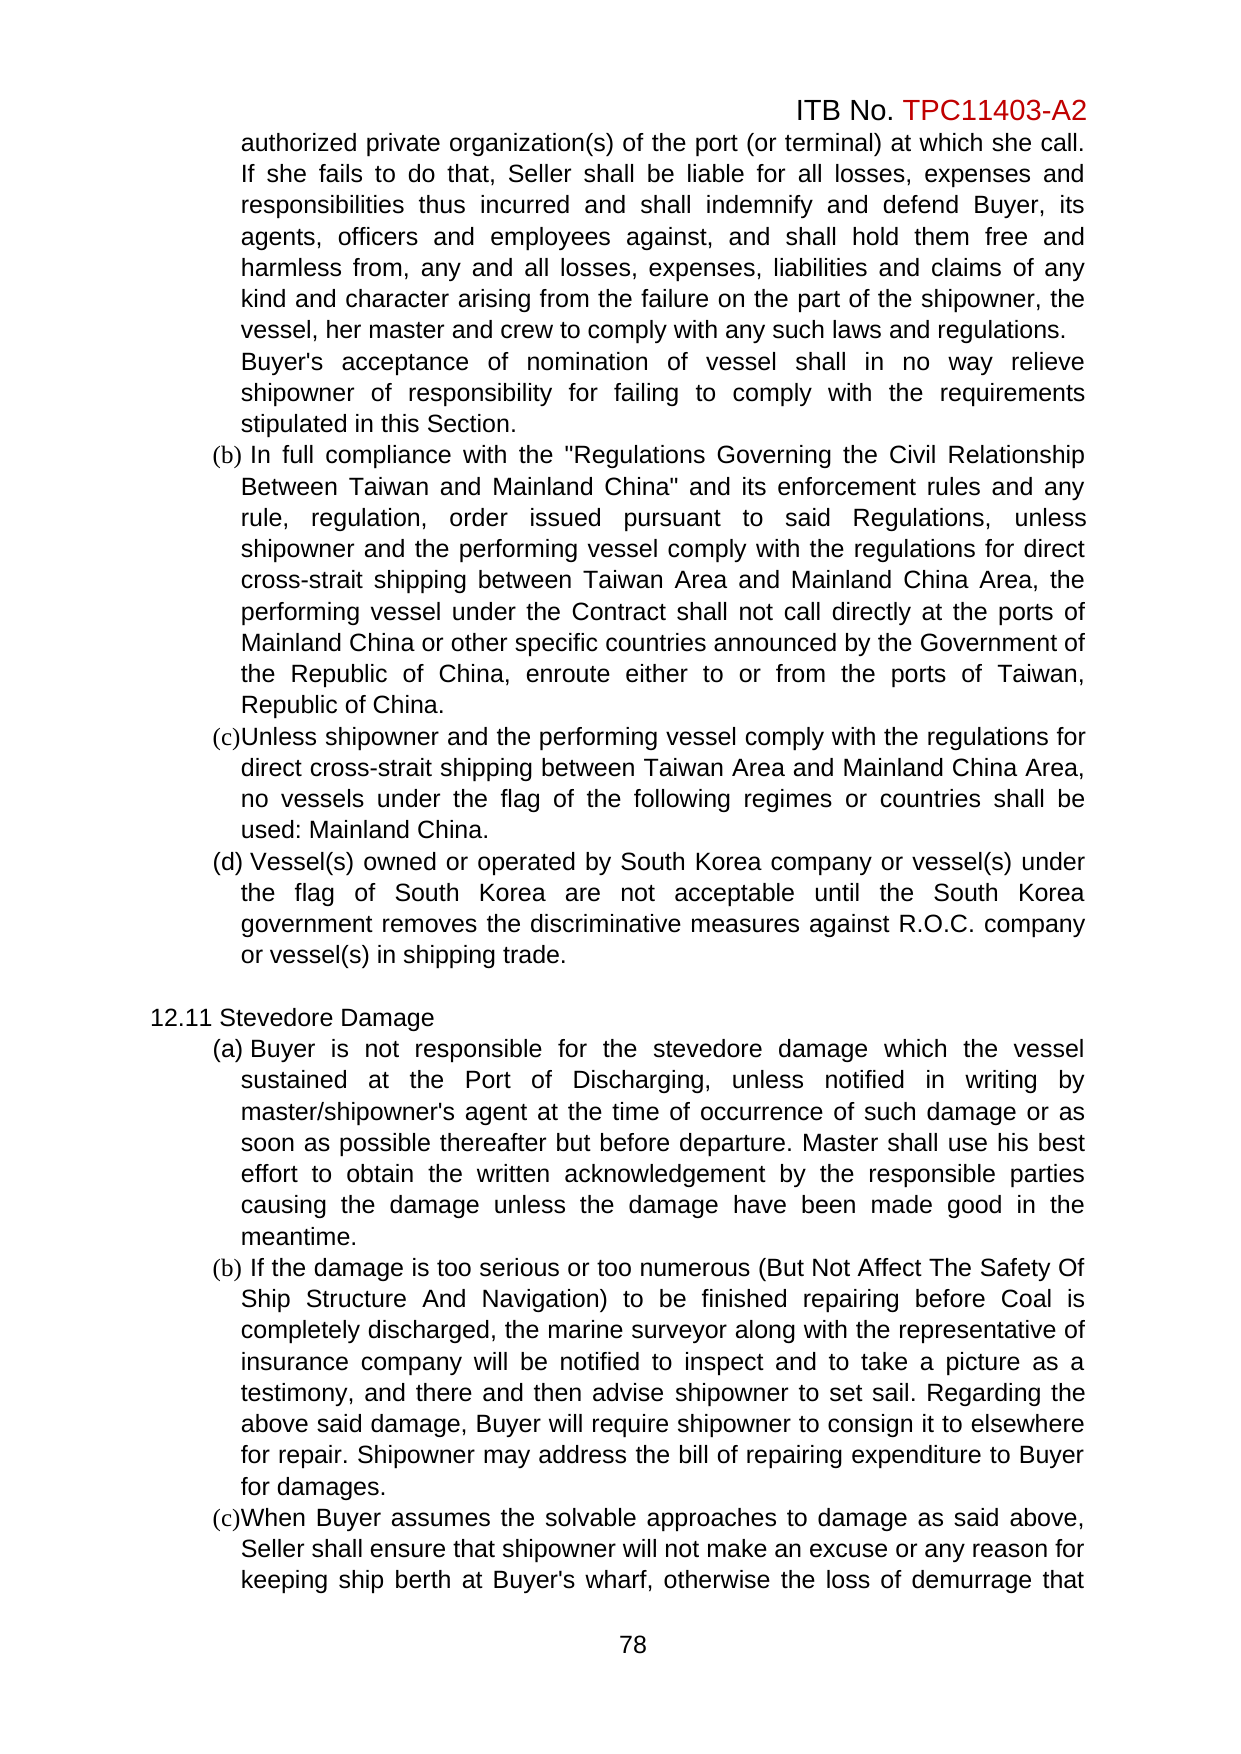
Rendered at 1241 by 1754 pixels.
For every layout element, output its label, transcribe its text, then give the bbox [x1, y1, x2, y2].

list In full compliance with the "Regulations Governing the Civil Relationship Between Taiwan and Mainland China" and its enforcement rules and any rule, regulation, order issued pursuant to said Regulations, unless shipowner and the performing vessel comply with the regulations for direct cross-strait shipping between Taiwan Area and Mainland China Area, the performing vessel under the Contract shall not call directly at the ports of Mainland China or other specific countries announced by the Government of the Republic of China, enroute either to or from the ports of Taiwan, Republic of China. [212, 439, 1087, 720]
list Buyer is not responsible for the stevedore damage which the vessel sustained at the Port of Discharging, unless notified in writing by master/shipowner's agent at the time of occurrence of such damage or as soon as possible thereafter but before departure. Master shall use his best effort to obtain the written acknowledgement by the responsible parties causing the damage unless the damage have been made good in the meantime. [212, 1032, 1086, 1251]
list authorized private organization(s) of the port (or terminal) at which she call. If she fails to do that, Seller shall be liable for all losses, expenses and responsibilities thus incurred and shall indemnify and defend Buyer, its agents, officers and employees against, and shall hold them free and harmless from, any and all losses, expenses, liabilities and claims of any kind and character arising from the failure on the part of the shipowner, the vessel, her master and crew to comply with any such laws and regulations. [212, 126, 1087, 345]
list When Buyer assumes the solvable approaches to damage as said above, Seller shall ensure that shipowner will not make an excuse or any reason for keeping ship berth at Buyer's wharf, otherwise the loss of demurrage that [212, 1501, 1086, 1595]
list Unless shipowner and the performing vessel comply with the regulations for direct cross-strait shipping between Taiwan Area and Mainland China Area, no vessels under the flag of the following regimes or countries shall be used: Mainland China. [212, 720, 1087, 845]
list If the damage is too serious or too numerous (But Not Affect The Safety Of Ship Structure And Navigation) to be finished repairing before Coal is completely discharged, the marine surveyor along with the representative of insurance company will be notified to inspect and to take a picture as a testimony, and there and then advise shipowner to set sail. Regarding the above said damage, Buyer will require shipowner to consign it to elsewhere for repair. Shipowner may address the bill of repairing expenditure to Buyer for damages. [212, 1251, 1086, 1501]
text Buyer's acceptance of nomination of vessel shall in no way relieve shipowner of responsibility for failing to comply with the requirements stipulated in this Section. [241, 345, 1087, 439]
text 12.11 Stevedore Damage [150, 1001, 1086, 1032]
list Vessel(s) owned or operated by South Korea company or vessel(s) under the flag of South Korea are not acceptable until the South Korea government removes the discriminative measures against R.O.C. company or vessel(s) in shipping trade. [212, 845, 1087, 970]
